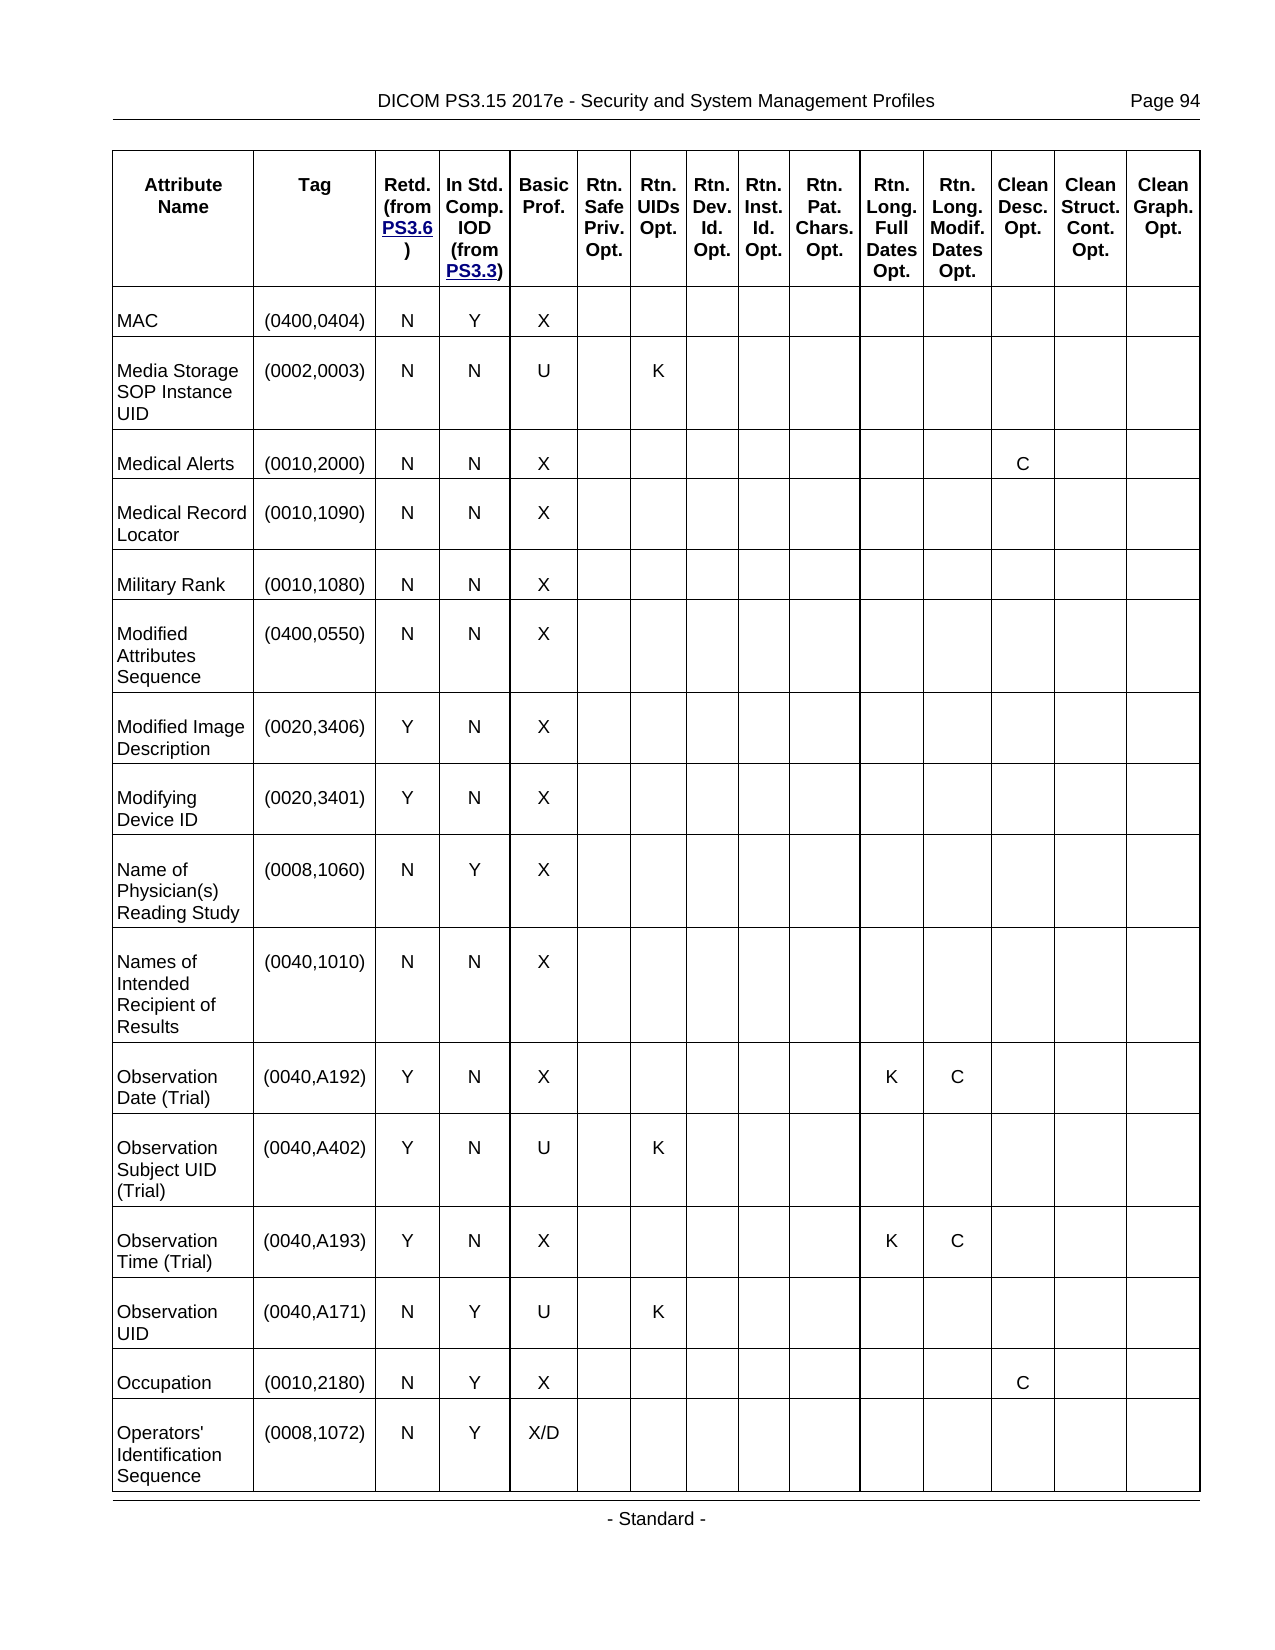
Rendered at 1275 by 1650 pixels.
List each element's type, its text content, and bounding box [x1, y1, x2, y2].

table_cell [631, 835, 686, 927]
table_cell [1055, 1114, 1126, 1206]
table_cell Modified Attributes Sequence [113, 600, 253, 692]
table_cell [739, 479, 789, 549]
table_cell [578, 550, 630, 599]
table_cell Y [440, 1399, 509, 1491]
table_cell [739, 1349, 789, 1398]
table_cell Observation UID [113, 1278, 253, 1348]
table_cell N [376, 600, 439, 692]
table_cell [1055, 287, 1126, 336]
table_cell (0040,A171) [254, 1278, 375, 1348]
table_cell [739, 835, 789, 927]
table_cell [1127, 600, 1199, 692]
table_cell [578, 1349, 630, 1398]
table_cell N [376, 337, 439, 428]
table_cell [924, 287, 991, 336]
table_cell (0040,A402) [254, 1114, 375, 1206]
table_cell Operators' Identification Sequence [113, 1399, 253, 1491]
table_cell [1055, 1349, 1126, 1398]
table_cell [578, 1043, 630, 1113]
table_header In Std. Comp. IOD (from PS3.3) [440, 151, 509, 286]
table_header Retd. (from PS3.6) [376, 151, 439, 286]
table_cell [687, 1278, 738, 1348]
table_cell [578, 1399, 630, 1491]
table_cell (0010,1090) [254, 479, 375, 549]
table_cell [790, 1399, 859, 1491]
table_cell [861, 479, 923, 549]
table_cell [924, 1399, 991, 1491]
table_cell (0040,1010) [254, 928, 375, 1042]
table_cell [992, 1278, 1054, 1348]
table_header Rtn. UIDs Opt. [631, 151, 686, 286]
table_cell [992, 693, 1054, 763]
table_cell X [511, 1207, 577, 1277]
table_cell Y [440, 1278, 509, 1348]
table_cell [739, 764, 789, 834]
table_cell [992, 928, 1054, 1042]
table_cell [739, 1207, 789, 1277]
table_cell [861, 693, 923, 763]
table_cell [1055, 764, 1126, 834]
table_cell [924, 764, 991, 834]
table_cell [1055, 1278, 1126, 1348]
table_cell [631, 430, 686, 478]
table_cell [1127, 835, 1199, 927]
table_cell Y [440, 1349, 509, 1398]
table_cell [992, 600, 1054, 692]
table_header Attribute Name [113, 151, 253, 286]
table_cell [924, 1114, 991, 1206]
table_cell [631, 600, 686, 692]
table_cell [578, 287, 630, 336]
table_cell [861, 1278, 923, 1348]
table_cell [631, 1043, 686, 1113]
table_cell [1055, 693, 1126, 763]
table_cell [578, 835, 630, 927]
table_cell [578, 600, 630, 692]
table_cell Y [376, 1114, 439, 1206]
table_cell Medical Record Locator [113, 479, 253, 549]
table_cell N [440, 430, 509, 478]
table_header Clean Struct. Cont. Opt. [1055, 151, 1126, 286]
table_cell [1127, 1349, 1199, 1398]
table_cell [861, 430, 923, 478]
table_cell [739, 1114, 789, 1206]
table_cell Observation Time (Trial) [113, 1207, 253, 1277]
table_cell MAC [113, 287, 253, 336]
table_cell (0020,3406) [254, 693, 375, 763]
table_cell [790, 835, 859, 927]
table_cell X [511, 764, 577, 834]
table_cell Y [376, 764, 439, 834]
table_cell N [440, 693, 509, 763]
table_cell [687, 550, 738, 599]
table_header Clean Desc. Opt. [992, 151, 1054, 286]
table_cell Modified Image Description [113, 693, 253, 763]
table_cell [790, 764, 859, 834]
table_cell [992, 550, 1054, 599]
table_cell N [440, 1043, 509, 1113]
table_cell [790, 1114, 859, 1206]
table_cell [924, 928, 991, 1042]
table_cell [992, 1043, 1054, 1113]
table_cell Names of Intended Recipient of Results [113, 928, 253, 1042]
table_cell K [861, 1043, 923, 1113]
table_cell [578, 430, 630, 478]
table_cell [687, 287, 738, 336]
table_cell Occupation [113, 1349, 253, 1398]
table_header Rtn. Inst. Id. Opt. [739, 151, 789, 286]
table_cell [924, 1349, 991, 1398]
table_cell [790, 550, 859, 599]
table_header Clean Graph. Opt. [1127, 151, 1199, 286]
table_cell [578, 764, 630, 834]
table_cell [687, 1043, 738, 1113]
table_cell [631, 479, 686, 549]
table_cell [790, 1207, 859, 1277]
table_cell [861, 835, 923, 927]
table_cell [992, 764, 1054, 834]
table_cell [578, 337, 630, 428]
table_cell X [511, 693, 577, 763]
table_cell [924, 550, 991, 599]
table_cell [631, 550, 686, 599]
table_cell [578, 928, 630, 1042]
table_cell [1127, 1278, 1199, 1348]
table_cell [739, 287, 789, 336]
table_cell N [440, 600, 509, 692]
table_cell Y [376, 1043, 439, 1113]
table_cell C [924, 1207, 991, 1277]
table_cell X [511, 1043, 577, 1113]
table_header Rtn. Long. Full Dates Opt. [861, 151, 923, 286]
table_cell X [511, 1349, 577, 1398]
table_cell [992, 1114, 1054, 1206]
table_cell N [440, 479, 509, 549]
table_cell [1055, 1043, 1126, 1113]
table_cell [687, 600, 738, 692]
table_cell [992, 1399, 1054, 1491]
table_cell N [440, 928, 509, 1042]
table_cell [739, 600, 789, 692]
table_cell Y [376, 693, 439, 763]
table_header Basic Prof. [511, 151, 577, 286]
table_cell [1055, 835, 1126, 927]
table_cell Y [376, 1207, 439, 1277]
table_cell N [440, 1207, 509, 1277]
table_cell (0008,1072) [254, 1399, 375, 1491]
table_cell C [924, 1043, 991, 1113]
table_cell K [631, 1278, 686, 1348]
table_cell [578, 1114, 630, 1206]
table_cell [631, 287, 686, 336]
table_cell [1055, 550, 1126, 599]
table_cell [631, 1207, 686, 1277]
table_cell [790, 928, 859, 1042]
table_cell N [440, 550, 509, 599]
table_cell N [376, 1399, 439, 1491]
table_cell [924, 337, 991, 428]
table_cell [1127, 550, 1199, 599]
table_cell [861, 287, 923, 336]
table_cell Name of Physician(s) Reading Study [113, 835, 253, 927]
table_cell U [511, 1278, 577, 1348]
table_cell [1055, 928, 1126, 1042]
table_cell [992, 1207, 1054, 1277]
table_cell [1127, 693, 1199, 763]
table_cell Y [440, 287, 509, 336]
table_cell [790, 1043, 859, 1113]
table_cell Media Storage SOP Instance UID [113, 337, 253, 428]
table_cell Y [440, 835, 509, 927]
table_cell [687, 1207, 738, 1277]
table_cell X [511, 835, 577, 927]
table_cell [1127, 1043, 1199, 1113]
table_cell [578, 693, 630, 763]
table_cell [790, 1349, 859, 1398]
table_cell X [511, 928, 577, 1042]
table_cell [687, 693, 738, 763]
table_cell [687, 337, 738, 428]
table_cell [578, 1207, 630, 1277]
table_cell (0400,0404) [254, 287, 375, 336]
table_cell [1127, 337, 1199, 428]
table_cell N [376, 1278, 439, 1348]
table_cell Modifying Device ID [113, 764, 253, 834]
table_header Rtn. Long. Modif. Dates Opt. [924, 151, 991, 286]
table_cell N [376, 835, 439, 927]
table_cell U [511, 337, 577, 428]
table_cell [790, 430, 859, 478]
table_cell N [376, 928, 439, 1042]
table_cell K [631, 337, 686, 428]
table_cell [861, 1114, 923, 1206]
table_cell [739, 337, 789, 428]
table_cell (0400,0550) [254, 600, 375, 692]
table_cell [992, 479, 1054, 549]
table_cell Observation Subject UID (Trial) [113, 1114, 253, 1206]
table_cell K [861, 1207, 923, 1277]
table_cell [1127, 928, 1199, 1042]
table_cell [1127, 287, 1199, 336]
table_cell [687, 928, 738, 1042]
table_cell X [511, 550, 577, 599]
table_cell [739, 928, 789, 1042]
table_cell N [440, 337, 509, 428]
table_cell (0040,A193) [254, 1207, 375, 1277]
table_cell [924, 1278, 991, 1348]
table_cell Medical Alerts [113, 430, 253, 478]
table_cell [992, 337, 1054, 428]
table_cell [1055, 337, 1126, 428]
table_cell [578, 1278, 630, 1348]
table_cell [687, 430, 738, 478]
table_cell [924, 600, 991, 692]
table_cell [687, 1114, 738, 1206]
table_cell N [376, 287, 439, 336]
table_cell [992, 835, 1054, 927]
table_cell C [992, 1349, 1054, 1398]
table_cell [861, 337, 923, 428]
table_cell [687, 835, 738, 927]
table_cell [861, 1399, 923, 1491]
table_cell N [376, 550, 439, 599]
table_cell [631, 928, 686, 1042]
table_cell [578, 479, 630, 549]
table_cell X [511, 430, 577, 478]
table_cell N [376, 1349, 439, 1398]
table_cell (0040,A192) [254, 1043, 375, 1113]
table_cell N [440, 764, 509, 834]
table_cell [1127, 430, 1199, 478]
table_cell [1127, 1114, 1199, 1206]
table_header Rtn. Dev. Id. Opt. [687, 151, 738, 286]
table_cell [1055, 1207, 1126, 1277]
table_cell [687, 479, 738, 549]
table_cell [687, 1399, 738, 1491]
table_cell [992, 287, 1054, 336]
table_cell [924, 693, 991, 763]
table_cell N [376, 479, 439, 549]
table_cell (0010,2000) [254, 430, 375, 478]
table_cell [1055, 600, 1126, 692]
table_cell [790, 479, 859, 549]
table_cell [739, 430, 789, 478]
table_cell [861, 1349, 923, 1398]
table_cell [1127, 1399, 1199, 1491]
table_cell [790, 287, 859, 336]
table_cell N [440, 1114, 509, 1206]
table_cell [924, 835, 991, 927]
table_cell U [511, 1114, 577, 1206]
table_cell [687, 764, 738, 834]
table_header Rtn. Pat. Chars. Opt. [790, 151, 859, 286]
table_cell [861, 764, 923, 834]
table_cell (0010,1080) [254, 550, 375, 599]
table_cell [924, 430, 991, 478]
table_cell X [511, 479, 577, 549]
table_cell Observation Date (Trial) [113, 1043, 253, 1113]
table_cell N [376, 430, 439, 478]
table_cell (0008,1060) [254, 835, 375, 927]
table_cell (0010,2180) [254, 1349, 375, 1398]
table_cell [631, 1399, 686, 1491]
table_cell (0020,3401) [254, 764, 375, 834]
table_cell [790, 693, 859, 763]
table_cell [1055, 430, 1126, 478]
table_cell [631, 764, 686, 834]
table_cell [739, 1043, 789, 1113]
table_cell Military Rank [113, 550, 253, 599]
table_header Rtn. Safe Priv. Opt. [578, 151, 630, 286]
table_cell [739, 693, 789, 763]
table_header Tag [254, 151, 375, 286]
table_cell (0002,0003) [254, 337, 375, 428]
table_cell X [511, 287, 577, 336]
table_cell [790, 1278, 859, 1348]
table_cell [631, 693, 686, 763]
table_cell [861, 928, 923, 1042]
table_cell K [631, 1114, 686, 1206]
table_cell [1127, 479, 1199, 549]
table_cell [739, 550, 789, 599]
table_cell [790, 600, 859, 692]
table_cell X [511, 600, 577, 692]
table_cell [1127, 1207, 1199, 1277]
table_cell C [992, 430, 1054, 478]
table_cell [790, 337, 859, 428]
table_cell [1055, 479, 1126, 549]
table_cell [687, 1349, 738, 1398]
table_cell [1055, 1399, 1126, 1491]
table_cell [861, 600, 923, 692]
table_cell [861, 550, 923, 599]
table_cell X/D [511, 1399, 577, 1491]
table_cell [631, 1349, 686, 1398]
table_cell [924, 479, 991, 549]
table_cell [739, 1278, 789, 1348]
table_cell [1127, 764, 1199, 834]
table_cell [739, 1399, 789, 1491]
